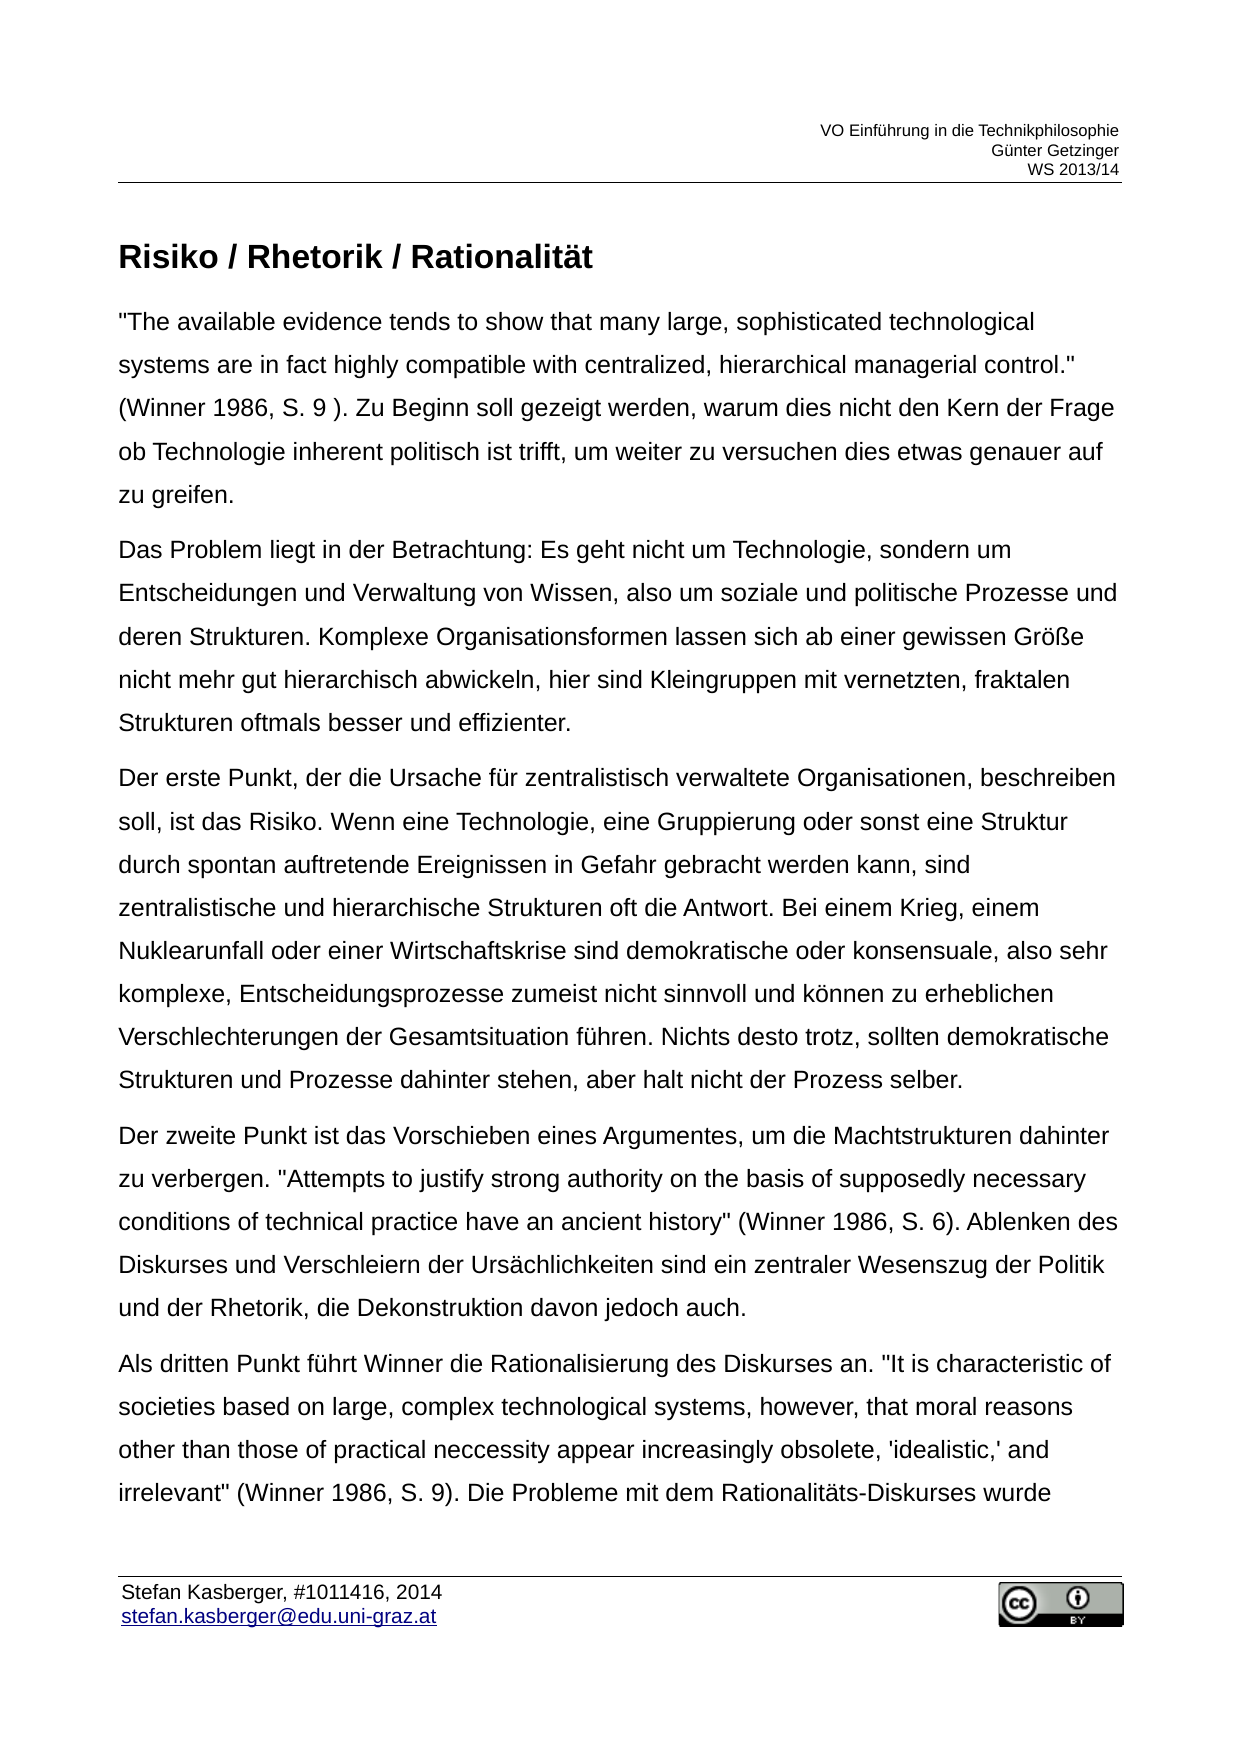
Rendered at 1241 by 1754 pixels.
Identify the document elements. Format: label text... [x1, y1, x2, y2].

picture [998, 1582, 1124, 1627]
subtitle Risiko / Rhetorik / Rationalität [118, 237, 1122, 275]
text Der zweite Punkt ist das Vorschieben eines Argumentes, um die Machtstrukturen dahinter zu verbergen. "Attempts to justify strong authority on the basis of supposedly necessary conditions of technical practice have an ancient history" (Winner 1986, S. 6). Ablenken des Diskurses und Verschleiern der Ursächlichkeiten sind ein zentraler Wesenszug der Politik und der Rhetorik, die Dekonstruktion davon jedoch auch. [118, 1121, 1122, 1322]
text Das Problem liegt in der Betrachtung: Es geht nicht um Technologie, sondern um Entscheidungen und Verwaltung von Wissen, also um soziale und politische Prozesse und deren Strukturen. Komplexe Organisationsformen lassen sich ab einer gewissen Größe nicht mehr gut hierarchisch abwickeln, hier sind Kleingruppen mit vernetzten, fraktalen Strukturen oftmals besser und effizienter. [118, 535, 1122, 737]
text Als dritten Punkt führt Winner die Rationalisierung des Diskurses an. "It is characteristic of societies based on large, complex technological systems, however, that moral reasons other than those of practical neccessity appear increasingly obsolete, 'idealistic,' and irrelevant" (Winner 1986, S. 9). Die Probleme mit dem Rationalitäts-Diskurses wurde [118, 1349, 1122, 1507]
text Der erste Punkt, der die Ursache für zentralistisch verwaltete Organisationen, beschreiben soll, ist das Risiko. Wenn eine Technologie, eine Gruppierung oder sonst eine Struktur durch spontan auftretende Ereignissen in Gefahr gebracht werden kann, sind zentralistische und hierarchische Strukturen oft die Antwort. Bei einem Krieg, einem Nuklearunfall oder einer Wirtschaftskrise sind demokratische oder konsensuale, also sehr komplexe, Entscheidungsprozesse zumeist nicht sinnvoll und können zu erheblichen Verschlechterungen der Gesamtsituation führen. Nichts desto trotz, sollten demokratische Strukturen und Prozesse dahinter stehen, aber halt nicht der Prozess selber. [118, 763, 1122, 1094]
text "The available evidence tends to show that many large, sophisticated technological systems are in fact highly compatible with centralized, hierarchical managerial control." (Winner 1986, S. 9 ). Zu Beginn soll gezeigt werden, warum dies nicht den Kern der Frage ob Technologie inherent politisch ist trifft, um weiter zu versuchen dies etwas genauer auf zu greifen. [118, 307, 1122, 508]
